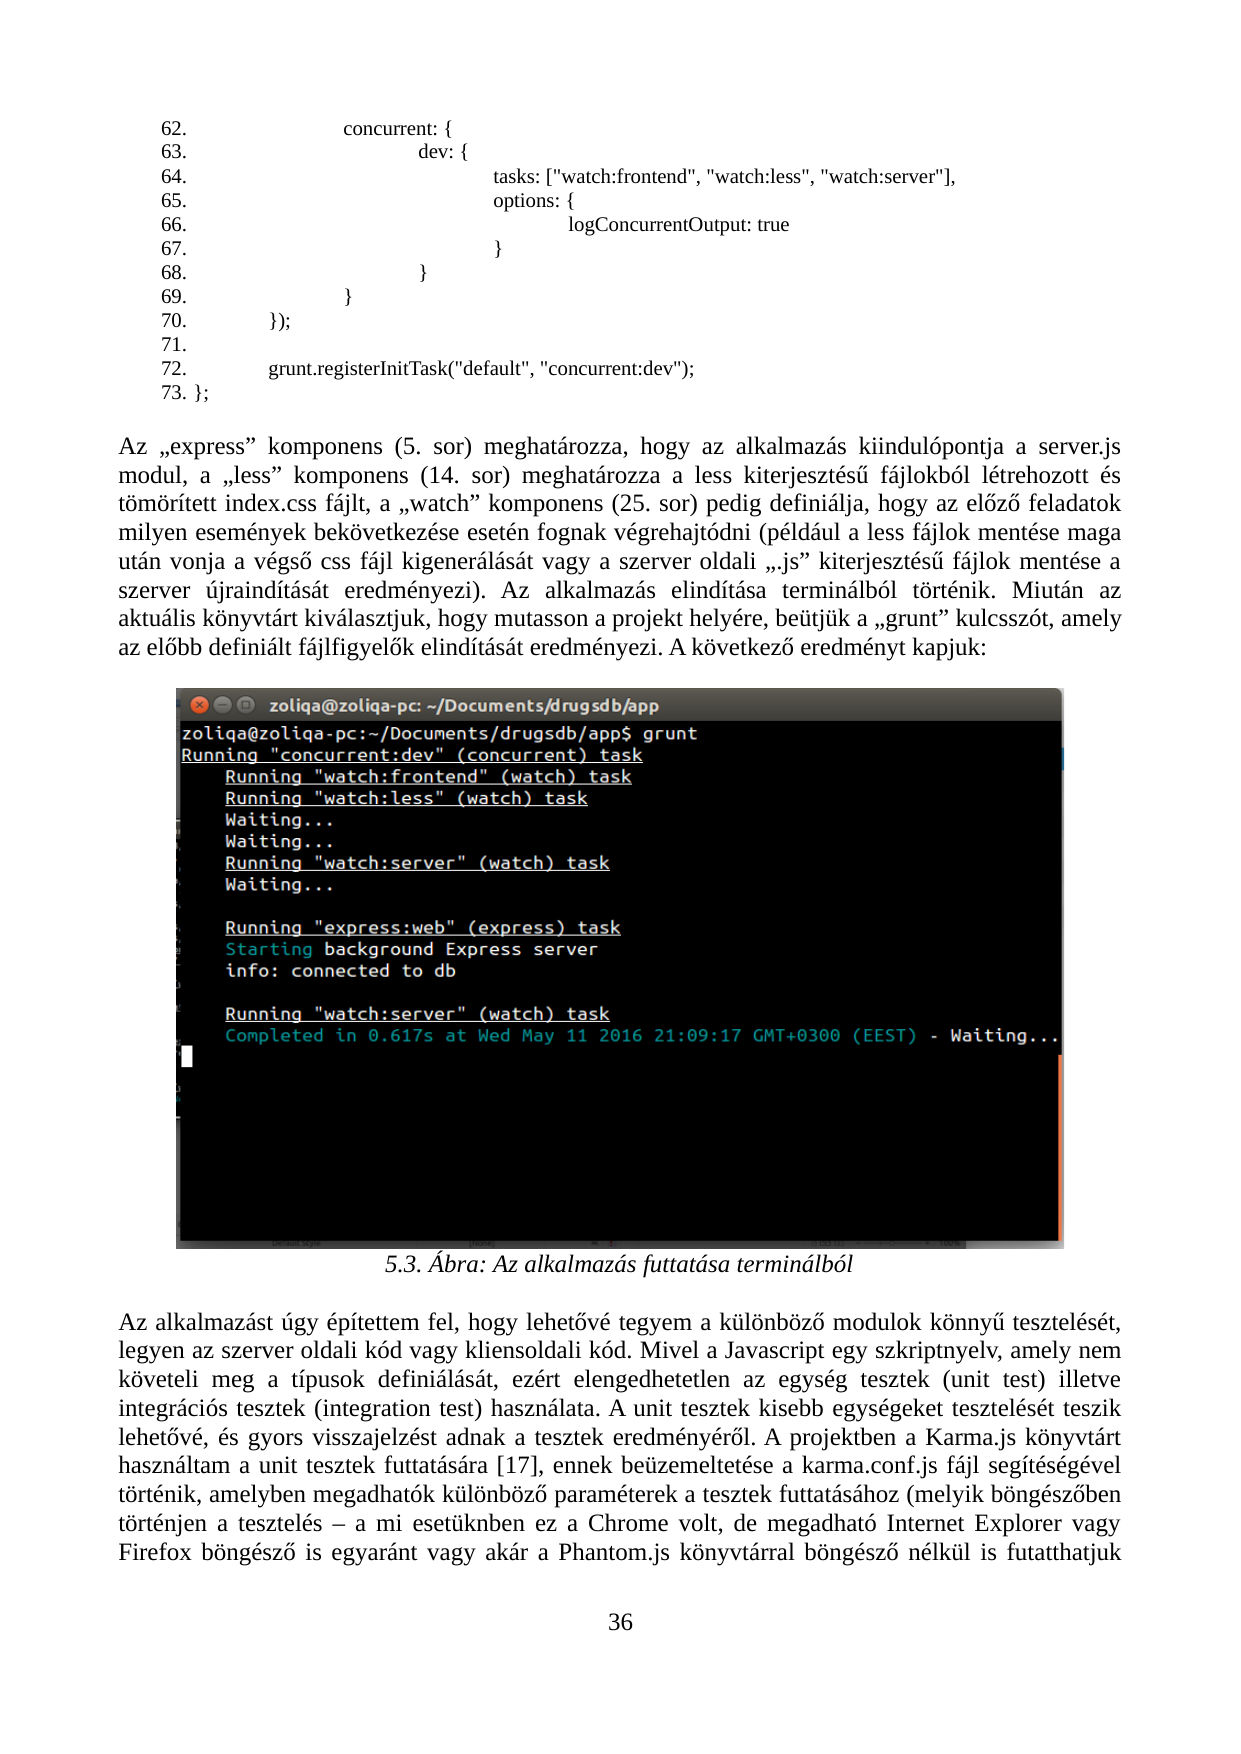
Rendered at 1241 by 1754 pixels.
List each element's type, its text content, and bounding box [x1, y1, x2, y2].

list tasks: ["watch:frontend", "watch:less", "watch:server"], [156, 166, 1122, 187]
picture [176, 688, 1065, 1249]
list } [156, 238, 1122, 259]
list concurrent: { [156, 118, 1122, 139]
text Az „express” komponens (5. sor) meghatározza, hogy az alkalmazás kiindulópontja a server.js modul, a „less” komponens (14. sor) meghatározza a less kiterjesztésű fájlokból létrehozott és tömörített index.css fájlt, a „watch” komponens (25. sor) pedig definiálja, hogy az előző feladatok milyen események bekövetkezése esetén fognak végrehajtódni (például a less fájlok mentése maga után vonja a végső css fájl kigenerálását vagy a szerver oldali „.js” kiterjesztésű fájlok mentése a szerver újraindítását eredményezi). Az alkalmazás elindítása terminálból történik. Miután az aktuális könyvtárt kiválasztjuk, hogy mutasson a projekt helyére, beütjük a „grunt” kulcsszót, amely az előbb definiált fájlfigyelők elindítását eredményezi. A következő eredményt kapjuk: [118, 431, 1122, 661]
list } [156, 262, 1122, 283]
list dev: { [156, 142, 1122, 163]
list logConcurrentOutput: true [156, 214, 1122, 235]
list }); [156, 311, 1122, 332]
list grunt.registerInitTask("default", "concurrent:dev"); [156, 359, 1122, 380]
list } [156, 287, 1122, 308]
text Az alkalmazást úgy építettem fel, hogy lehetővé tegyem a különböző modulok könnyű tesztelését, legyen az szerver oldali kód vagy kliensoldali kód. Mivel a Javascript egy szkriptnyelv, amely nem követeli meg a típusok definiálását, ezért elengedhetetlen az egység tesztek (unit test) illetve integrációs tesztek (integration test) használata. A unit tesztek kisebb egységeket tesztelését teszik lehetővé, és gyors visszajelzést adnak a tesztek eredményéről. A projektben a Karma.js könyvtárt használtam a unit tesztek futtatására [17], ennek beüzemeltetése a karma.conf.js fájl segítéségével történik, amelyben megadhatók különböző paraméterek a tesztek futtatásához (melyik böngészőben történjen a tesztelés – a mi esetüknben ez a Chrome volt, de megadható Internet Explorer vagy Firefox böngésző is egyaránt vagy akár a Phantom.js könyvtárral böngésző nélkül is futatthatjuk [118, 1307, 1122, 1566]
text 5.3. Ábra: Az alkalmazás futtatása terminálból [176, 1249, 1064, 1277]
list }; [156, 383, 1122, 404]
list options: { [156, 190, 1122, 211]
